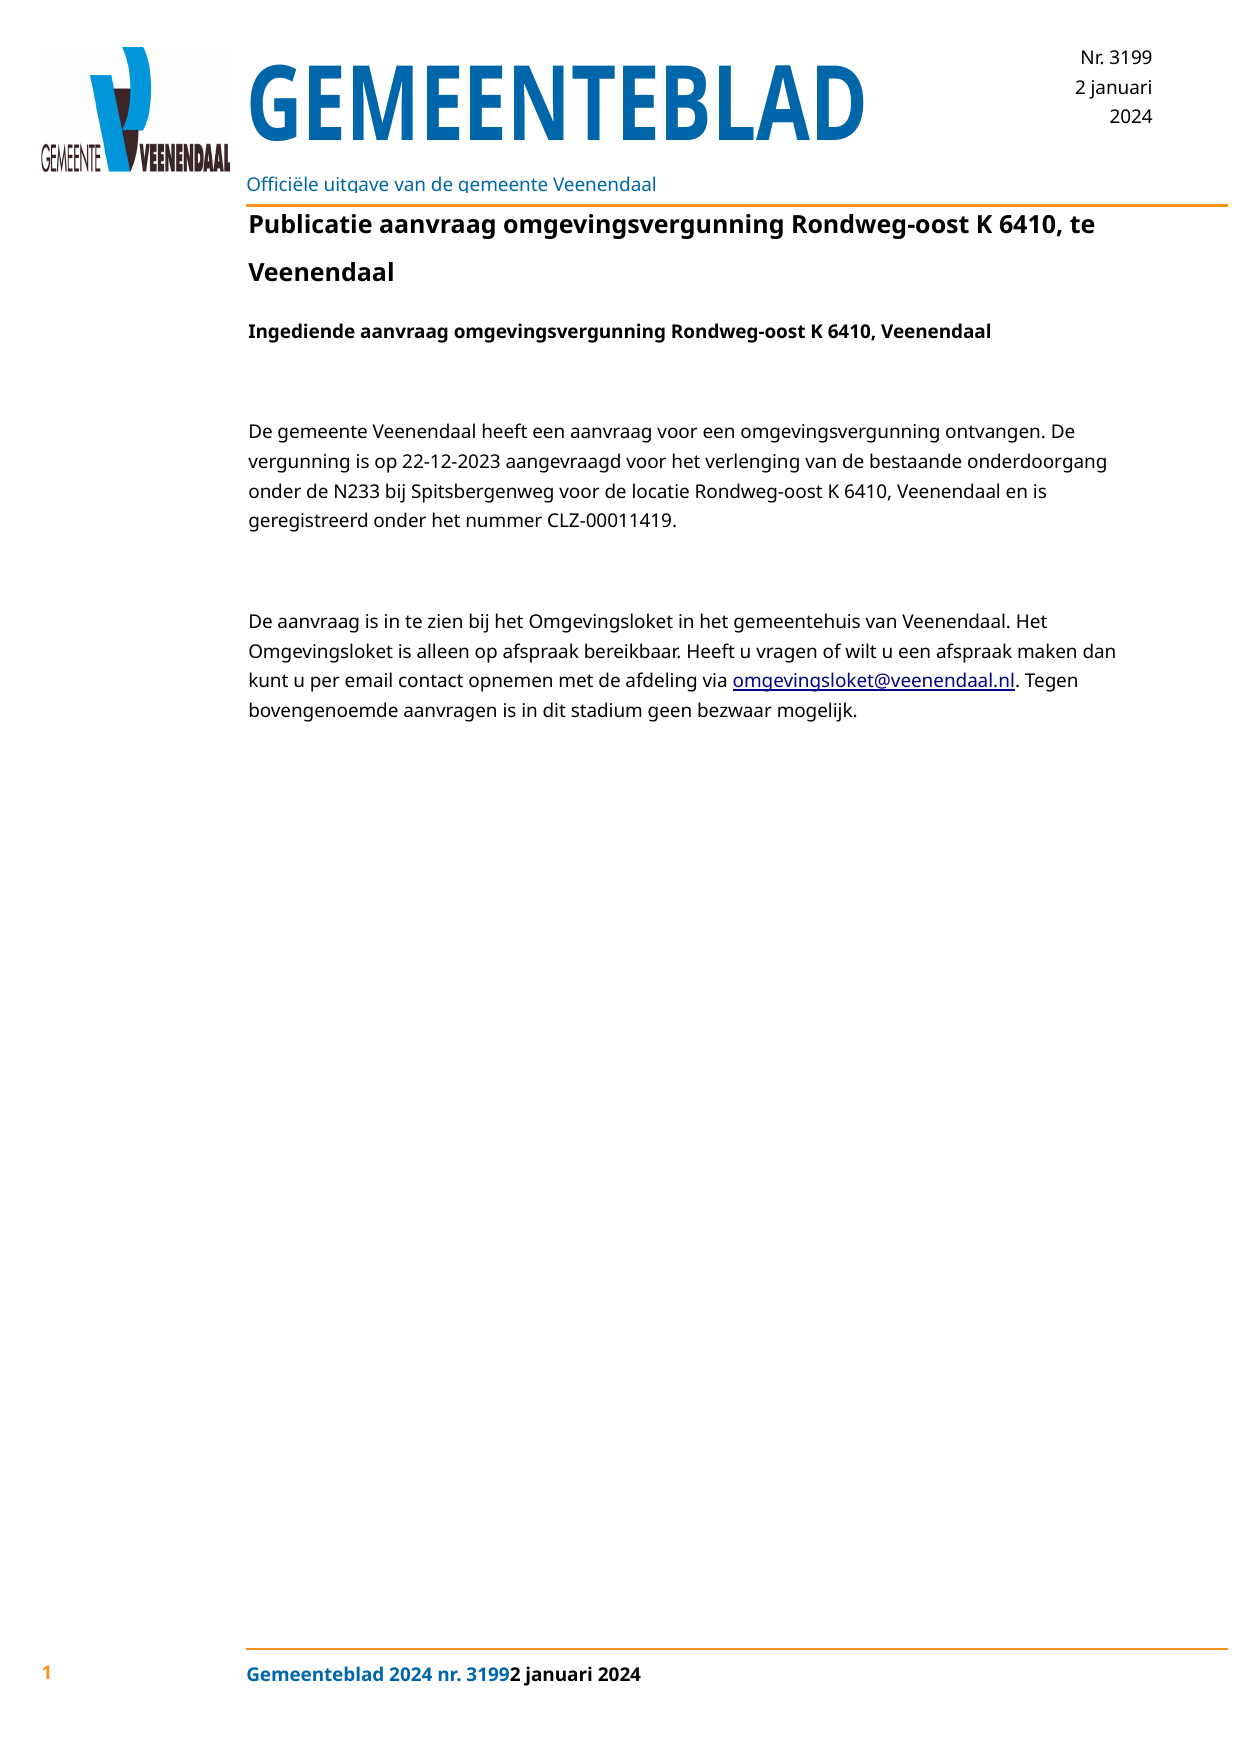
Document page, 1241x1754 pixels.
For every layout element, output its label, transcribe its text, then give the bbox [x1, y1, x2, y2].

picture [123, 47, 231, 172]
picture [41, 47, 130, 172]
text Publicatie aanvraag omgevingsvergunning Rondweg-oost K 6410, te Veenendaal [248, 207, 1152, 288]
text De gemeente Veenendaal heeft een aanvraag voor een omgevingsvergunning ontvangen. De vergunning is op 22-12-2023 aangevraagd voor het verlengin­g van de bestaande onderdoor­gang onder de N233 bij Spitsberg­enweg voor de locatie Rondweg-oost K 6410, Veenendaal en is geregistreerd onder het nummer CLZ-00011419. [248, 419, 1152, 533]
text De aanvraag is in te zien bij het Omgevingsloket in het gemeentehuis van Veenendaal. Het Omgevingsloket is alleen op afspraak bereikbaar. Heeft u vragen of wilt u een afspraak maken dan kunt u per email contact opnemen met de afdeling via omgevingsloket@veenendaal.nl. Tegen bovengenoemde aanvragen is in dit stadium geen bezwaar mogelijk. [248, 608, 1152, 723]
text Ingediende aanvraag omgevingsvergunning Rondweg-oost K 6410, Veenendaal [248, 318, 1152, 344]
